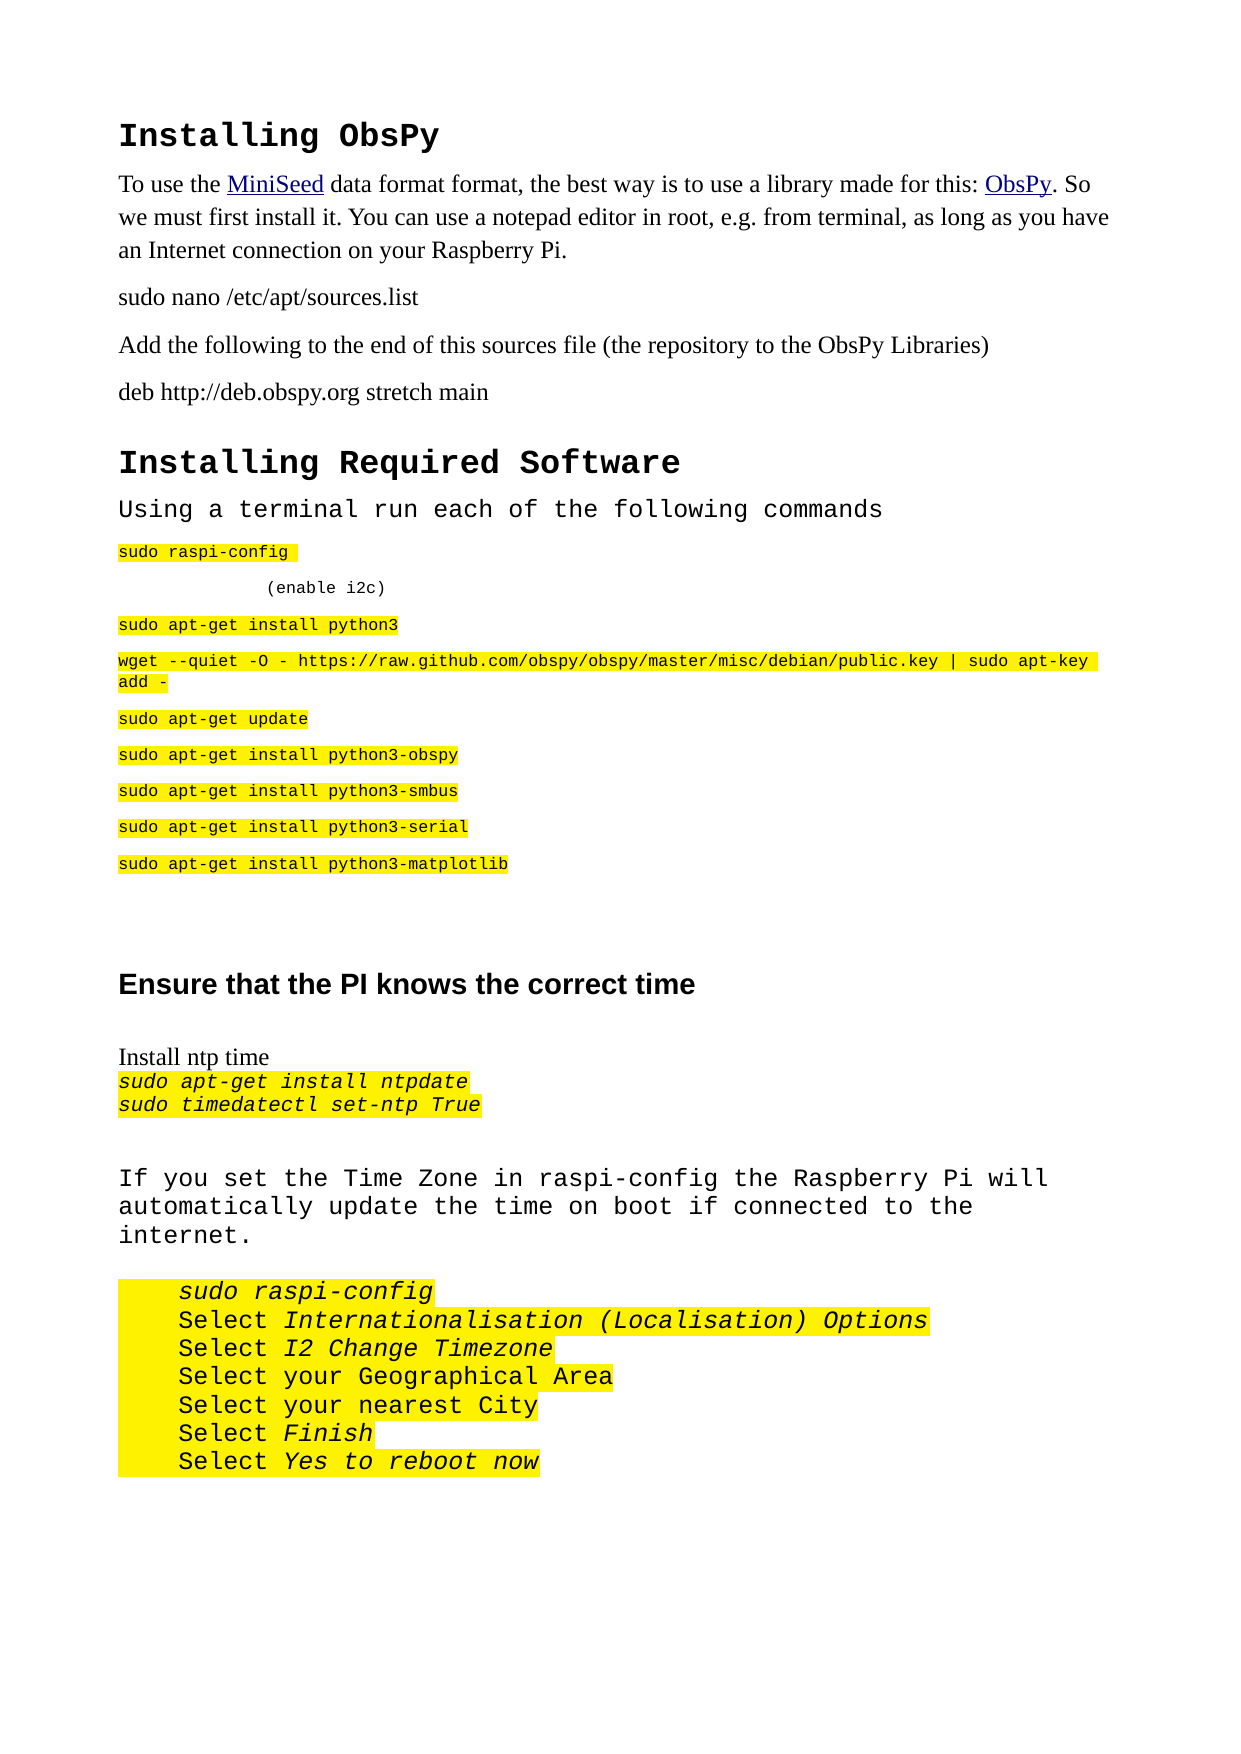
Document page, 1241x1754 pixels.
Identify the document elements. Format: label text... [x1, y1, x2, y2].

text Using a terminal run each of the following commands [118, 496, 1122, 525]
text Select I2 Change Timezone [118, 1336, 1122, 1364]
text Install ntp time [118, 1042, 1122, 1071]
text Add the following to the end of this sources file (the repository to the ObsPy Libraries) [118, 330, 1122, 359]
text Select your nearest City [118, 1392, 1122, 1421]
text sudo apt-get install python3-serial [118, 819, 1122, 838]
text sudo apt-get install python3-obspy [118, 746, 1122, 765]
text sudo apt-get install ntpdate [118, 1071, 1122, 1094]
subtitle Ensure that the PI knows the correct time [118, 967, 1122, 1001]
text deb http://deb.obspy.org stretch main [118, 377, 1122, 406]
text If you set the Time Zone in raspi-config the Raspberry Pi will automatically update the time on boot if connected to the internet. [118, 1166, 1122, 1251]
text wget --quiet -O - https://raw.github.com/obspy/obspy/master/misc/debian/public.key | sudo apt-key add - [118, 652, 1122, 693]
text Select your Geographical Area [118, 1364, 1122, 1392]
text Select Finish [118, 1421, 1122, 1449]
text sudo apt-get install python3-matplotlib [118, 855, 1122, 874]
text sudo nano /etc/apt/sources.list [118, 282, 1122, 311]
text sudo raspi-config [118, 543, 1122, 562]
text (enable i2c) [118, 580, 1122, 599]
text sudo timedatectl set-ntp True [118, 1094, 1122, 1118]
text Select Internationalisation (Localisation) Options [118, 1307, 1122, 1336]
text To use the MiniSeed data format format, the best way is to use a library made for this: ObsPy. So we must first install it. You can use a notepad editor in root, e.g. from terminal, as long as you have an Internet connection on your Raspberry Pi. [118, 169, 1122, 263]
subtitle Installing Required Software [118, 446, 1122, 484]
subtitle Installing ObsPy [118, 118, 1122, 156]
text sudo apt-get install python3 [118, 616, 1122, 635]
text sudo apt-get install python3-smbus [118, 783, 1122, 802]
text sudo raspi-config [118, 1279, 1122, 1307]
text sudo apt-get update [118, 710, 1122, 729]
text Select Yes to reboot now [118, 1449, 1122, 1477]
